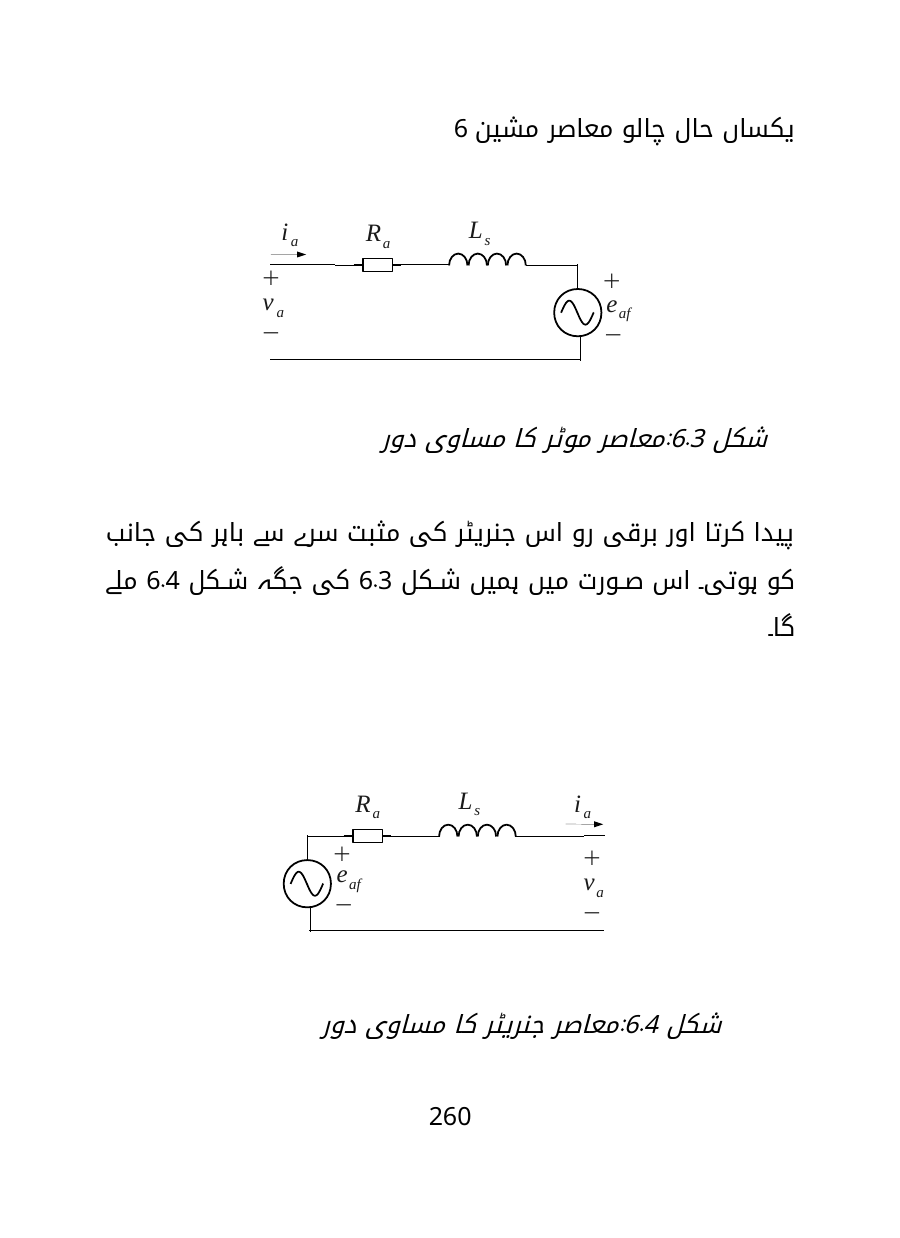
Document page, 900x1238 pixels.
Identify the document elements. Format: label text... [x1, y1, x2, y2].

text شکل 6.4:معاصر جنریٹر کا مساوی دور [179, 723, 721, 1049]
text شکل 6.3:معاصر موٹر کا مساوی دور [133, 195, 767, 463]
text پیدا کرتا اور برقی رو اس جنریٹر کی مثبت سرے سے باہر کی جانب کو ہوتی۔ اس صورت میں ہمیں شکل 6.3 کی جگہ شکل 6.4 ملے گا۔ [105, 510, 795, 652]
